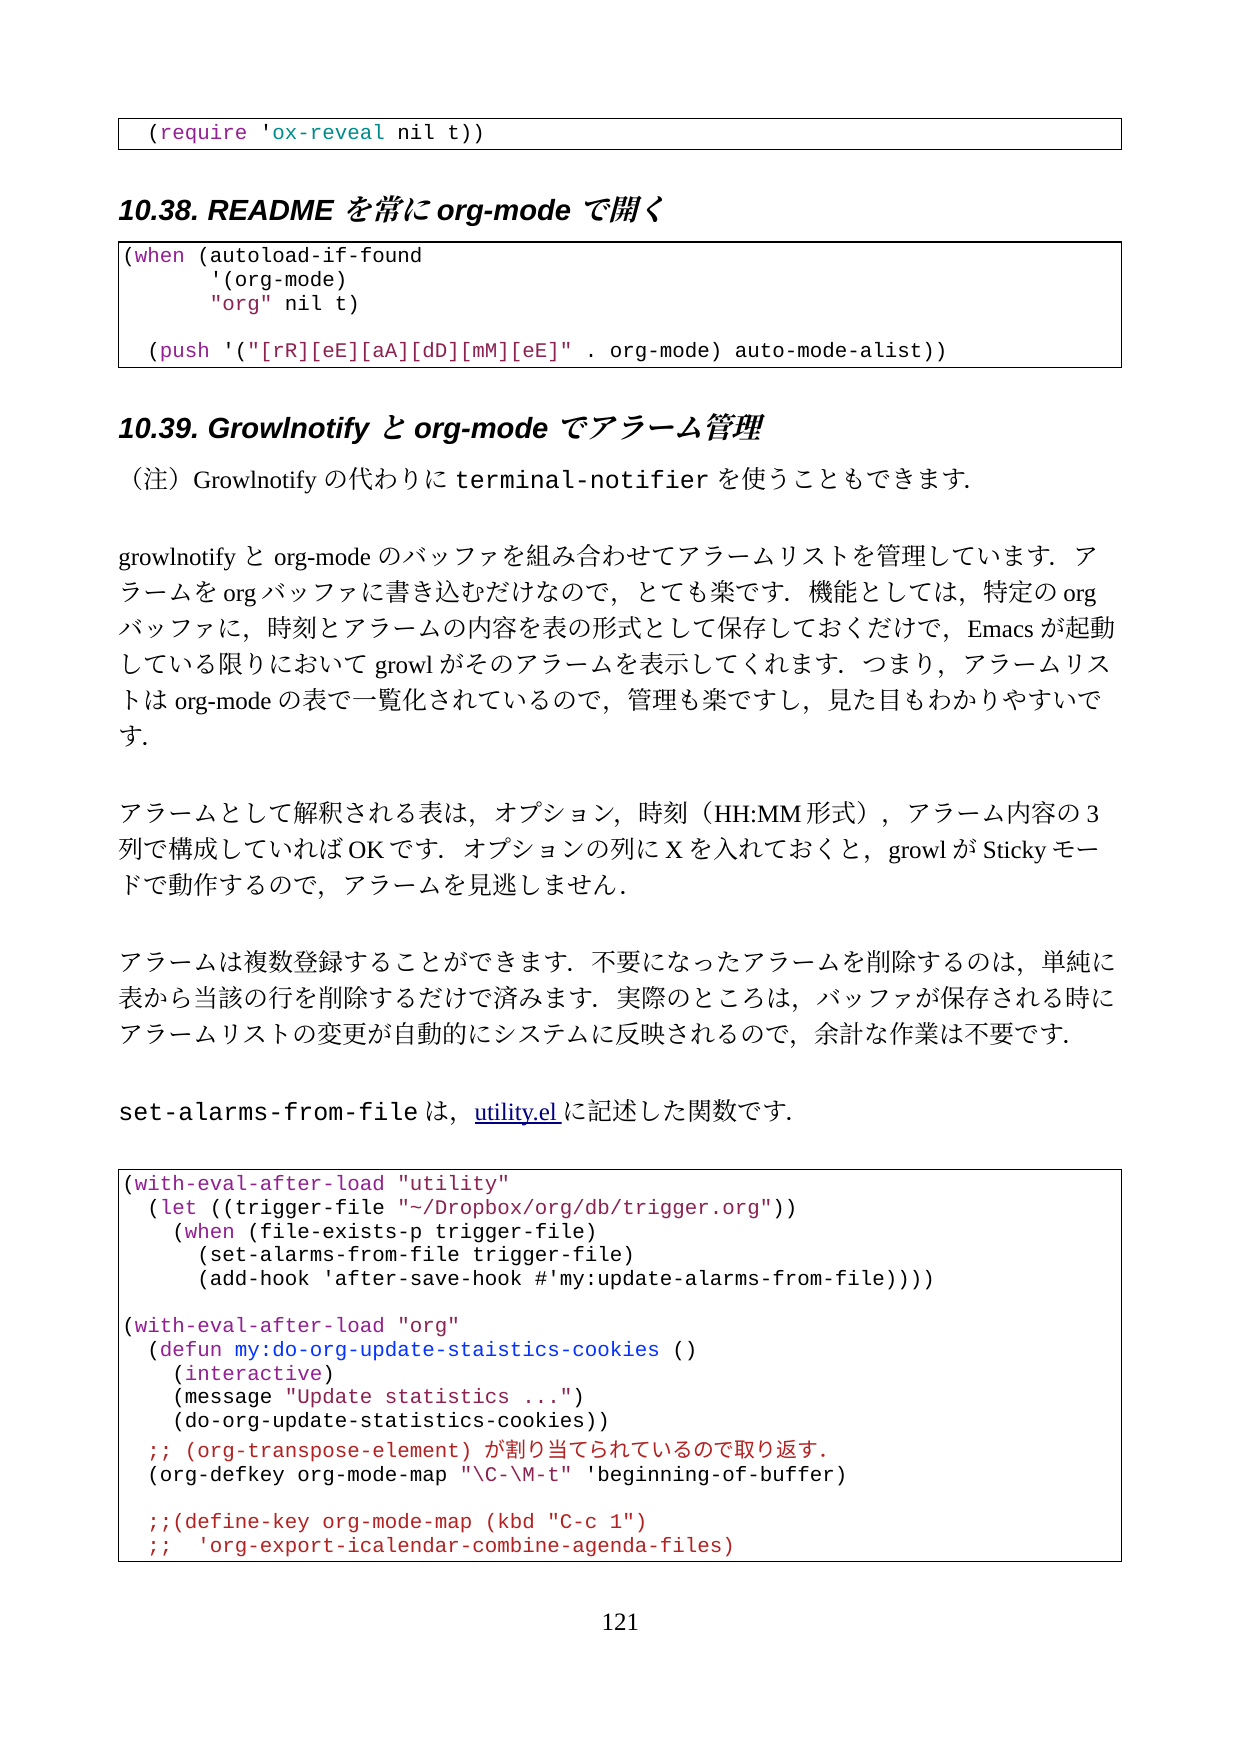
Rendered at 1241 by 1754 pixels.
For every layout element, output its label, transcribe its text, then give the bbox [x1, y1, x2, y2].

text "org" nil t) [119, 289, 1121, 312]
text (do-org-update-statistics-cookies)) [119, 1406, 1121, 1429]
text (add-hook 'after-save-hook #'my:update-alarms-from-file)))) [119, 1264, 1121, 1288]
text (with-eval-after-load "utility" [119, 1170, 1121, 1193]
text (interactive) [119, 1358, 1121, 1382]
text set-alarms-from-file は，utility.elに記述した関数です． [118, 1092, 1122, 1157]
text (org-defkey org-mode-map "\C-\M-t" 'beginning-of-buffer) [119, 1460, 1121, 1483]
text (let ((trigger-file "~/Dropbox/org/db/trigger.org")) [119, 1193, 1121, 1217]
text (when (autoload-if-found [119, 243, 1121, 265]
subtitle README を常に org-mode で開く [118, 187, 1122, 229]
text (when (file-exists-p trigger-file) [119, 1217, 1121, 1240]
text (message "Update statistics ...") [119, 1382, 1121, 1406]
text ;; (org-transpose-element) が割り当てられているので取り返す． [119, 1429, 1121, 1460]
text (push '("[rR][eE][aA][dD][mM][eE]" . org-mode) auto-mode-alist)) [119, 336, 1121, 367]
subtitle Growlnotify と org-mode でアラーム管理 [118, 405, 1122, 447]
text '(org-mode) [119, 265, 1121, 289]
text アラームは複数登録することができます．不要になったアラームを削除するのは，単純に表から当該の行を削除するだけで済みます．実際のところは，バッファが保存される時にアラームリストの変更が自動的にシステムに反映されるので，余計な作業は不要です． [118, 943, 1122, 1079]
text growlnotify と org-mode のバッファを組み合わせてアラームリストを管理しています．アラームをorgバッファに書き込むだけなので，とても楽です．機能としては，特定のorgバッファに，時刻とアラームの内容を表の形式として保存しておくだけで，Emacs が起動している限りにおいて growl がそのアラームを表示してくれます．つまり，アラームリストは org-mode の表で一覧化されているので，管理も楽ですし，見た目もわかりやすいです． [118, 537, 1122, 781]
text (set-alarms-from-file trigger-file) [119, 1240, 1121, 1264]
text (defun my:do-org-update-staistics-cookies () [119, 1335, 1121, 1358]
text ;;(define-key org-mode-map (kbd "C-c 1") [119, 1507, 1121, 1531]
text アラームとして解釈される表は，オプション，時刻（HH:MM形式），アラーム内容の3列で構成していればOKです．オプションの列にXを入れておくと，growl がStickyモードで動作するので，アラームを見逃しません． [118, 794, 1122, 930]
text (with-eval-after-load "org" [119, 1311, 1121, 1335]
text （注）Growlnotify の代わりに terminal-notifier を使うこともできます． [118, 459, 1122, 524]
text (require 'ox-reveal nil t)) [119, 119, 1121, 149]
text ;; 'org-export-icalendar-combine-agenda-files) [119, 1531, 1121, 1561]
